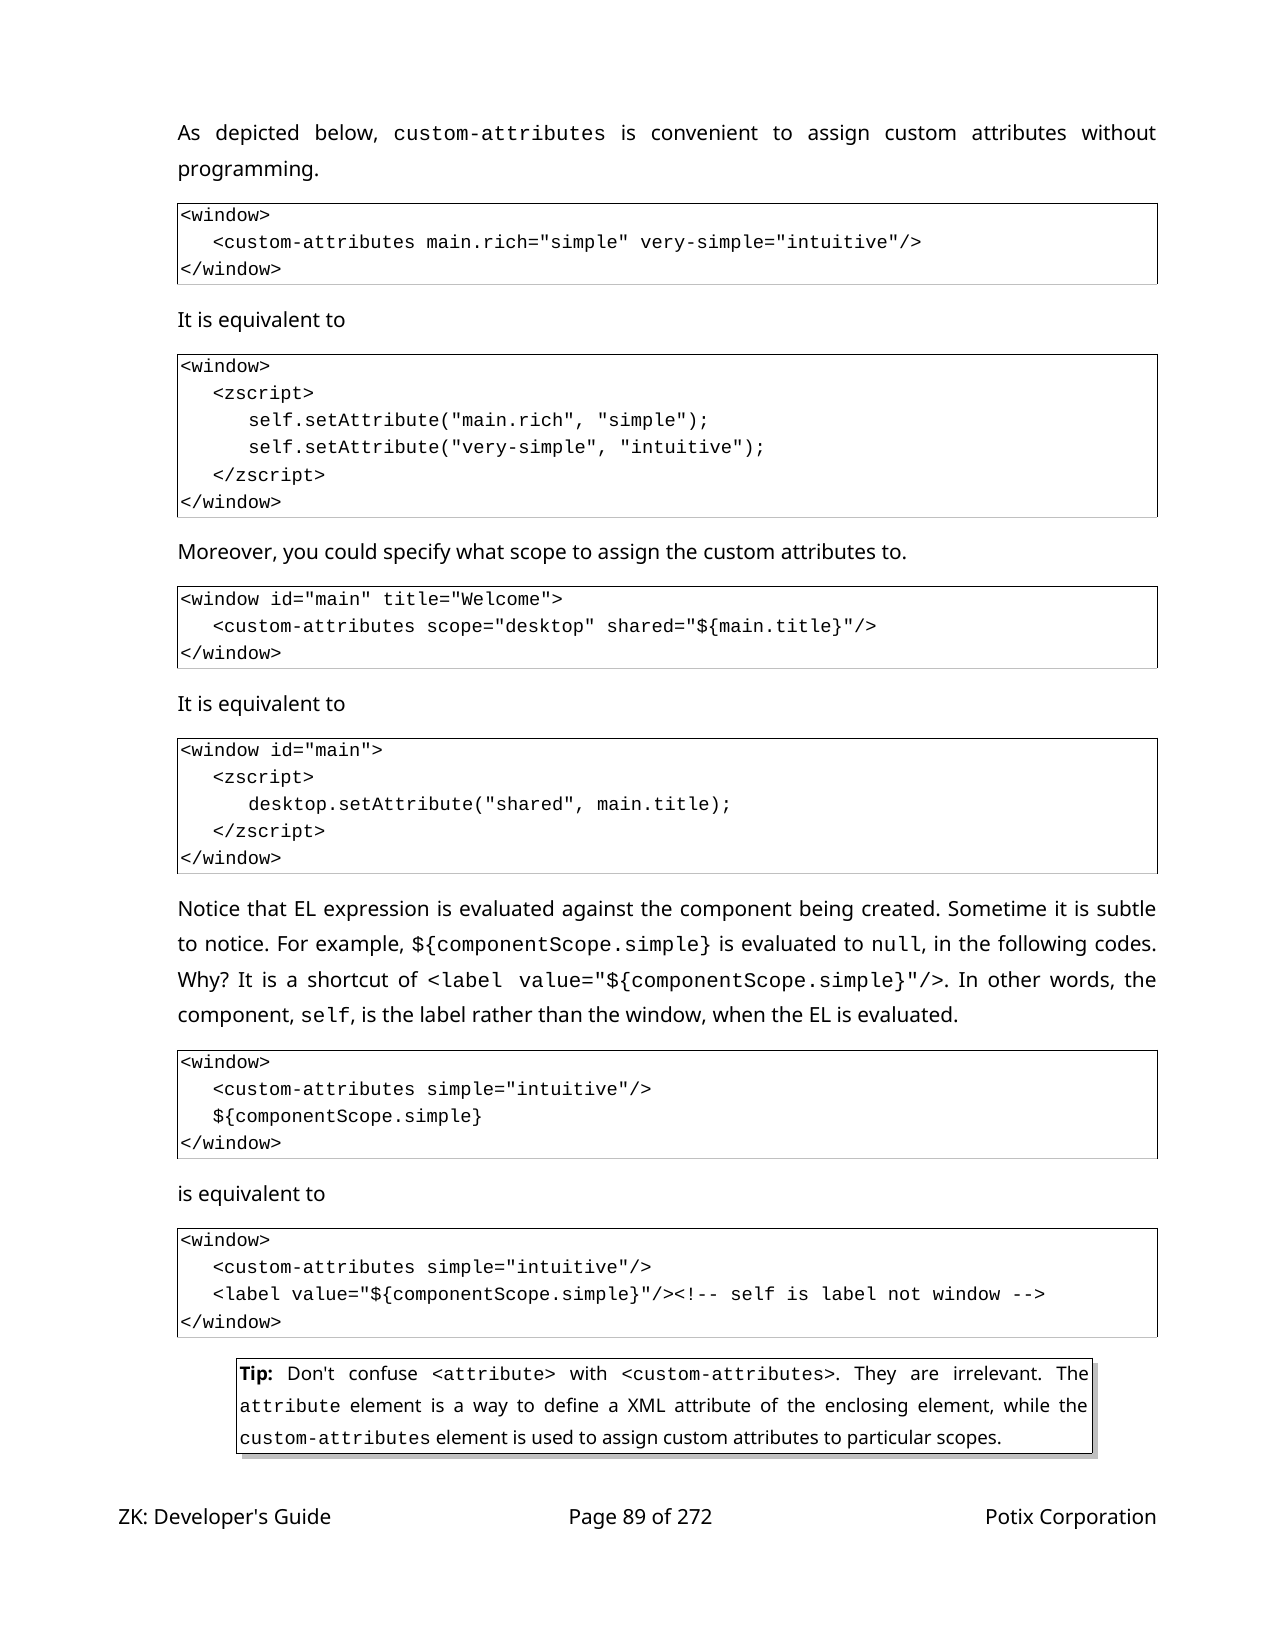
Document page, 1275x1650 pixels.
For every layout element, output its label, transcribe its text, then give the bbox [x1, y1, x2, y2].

text desktop.setAttribute("shared", main.title); [178, 792, 1157, 816]
text <window> [178, 1229, 1157, 1252]
text </window> [178, 489, 1157, 517]
text Tip: Don't confuse <attribute> with <custom-attributes>. They are irrelevant. The attribute element is a way to define a XML attribute of the enclosing element, while the custom-attributes element is used to assign custom attributes to particular scopes. [237, 1359, 1092, 1453]
text <label value="${componentScope.simple}"/><!-- self is label not window --> [178, 1282, 1157, 1307]
text </zscript> [178, 462, 1157, 487]
text <zscript> [178, 765, 1157, 789]
text self.setAttribute("main.rich", "simple"); [178, 408, 1157, 432]
text self.setAttribute("very-simple", "intuitive"); [178, 435, 1157, 459]
text Notice that EL expression is evaluated against the component being created. Sometime it is subtle to notice. For example, ${componentScope.simple} is evaluated to null, in the following codes. Why? It is a shortcut of <label value="${componentScope.simple}"/>. In other words, the component, self, is the label rather than the window, when the EL is evaluated. [177, 894, 1157, 1029]
text </window> [178, 846, 1157, 873]
text <custom-attributes scope="desktop" shared="${main.title}"/> [178, 613, 1157, 638]
text </zscript> [178, 819, 1157, 843]
text It is equivalent to [177, 689, 1157, 717]
text </window> [178, 257, 1157, 284]
text Moreover, you could specify what scope to assign the custom attributes to. [177, 537, 1157, 566]
text <zscript> [178, 381, 1157, 405]
text ${componentScope.simple} [178, 1104, 1157, 1128]
text </window> [178, 1309, 1157, 1337]
text <window> [178, 204, 1157, 227]
text <custom-attributes simple="intuitive"/> [178, 1255, 1157, 1279]
text <window id="main"> [178, 739, 1157, 762]
text <window> [178, 355, 1157, 378]
text <window> [178, 1051, 1157, 1074]
text <custom-attributes simple="intuitive"/> [178, 1077, 1157, 1101]
text is equivalent to [177, 1179, 1157, 1207]
text <custom-attributes main.rich="simple" very-simple="intuitive"/> [178, 230, 1157, 254]
text It is equivalent to [177, 305, 1157, 333]
text </window> [178, 1131, 1157, 1158]
text As depicted below, custom-attributes is convenient to assign custom attributes without programming. [177, 118, 1157, 182]
text <window id="main" title="Welcome"> [178, 587, 1157, 611]
text </window> [178, 641, 1157, 668]
